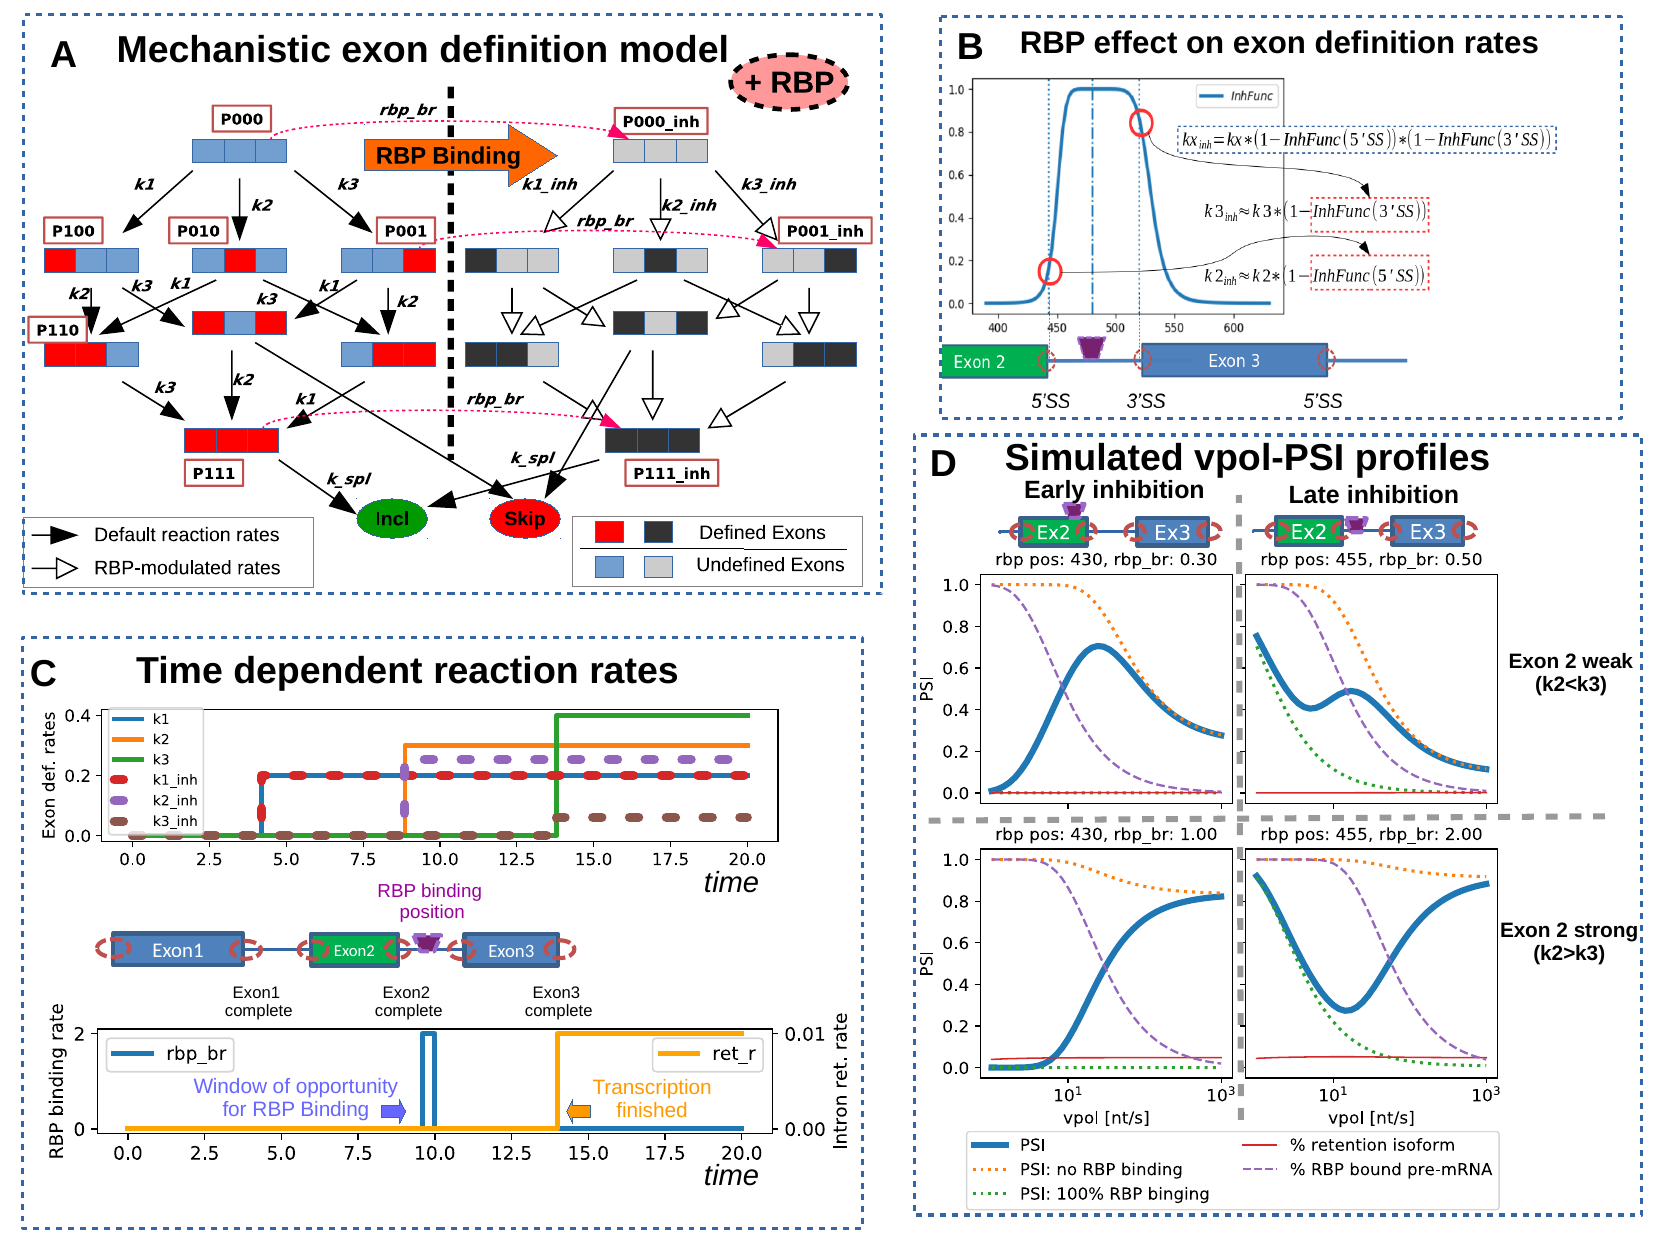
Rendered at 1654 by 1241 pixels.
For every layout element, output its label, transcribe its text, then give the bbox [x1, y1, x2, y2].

text_box [711, 560, 721, 572]
text_box [769, 178, 797, 190]
text_box [465, 343, 559, 366]
text_box [413, 935, 442, 952]
text_box [689, 199, 717, 211]
text_box [185, 425, 279, 452]
text_box [251, 199, 273, 211]
text_box Exon 2 weak (k2<k3) [1482, 642, 1654, 734]
text_box [539, 170, 615, 234]
text_box [614, 311, 707, 335]
text_box [528, 451, 556, 467]
text_box [98, 279, 217, 335]
text_box [447, 299, 454, 311]
text_box [447, 318, 454, 331]
text_box D [915, 435, 976, 496]
text_box [707, 380, 787, 429]
text_box Exon 2 strong (k2>k3) [1473, 910, 1654, 1003]
text_box [168, 216, 229, 245]
text_box [792, 557, 814, 572]
picture [942, 18, 1620, 417]
text_box [193, 136, 287, 163]
text_box [1021, 512, 1087, 545]
text_box [743, 557, 752, 572]
text_box [741, 178, 763, 190]
text_box [43, 216, 104, 245]
text_box [181, 277, 191, 289]
picture [22, 707, 797, 874]
text_box Transcription finished [567, 1068, 737, 1131]
text_box [550, 178, 578, 190]
text_box [447, 241, 454, 254]
text_box [465, 249, 559, 272]
text_box [447, 125, 454, 138]
text_box RBP effect on exon definition rates [1005, 18, 1654, 76]
text_box [223, 350, 254, 421]
text_box [732, 560, 742, 572]
text_box [649, 178, 683, 241]
text_box [595, 522, 624, 543]
text_box [1137, 518, 1208, 545]
text_box [134, 178, 155, 190]
text_box A [35, 26, 93, 84]
text_box Exon3 complete [510, 975, 608, 1028]
text_box [209, 530, 220, 542]
text_box [447, 279, 454, 292]
text_box [341, 343, 435, 366]
text_box [773, 525, 795, 539]
picture [27, 1000, 853, 1185]
text_box [179, 563, 189, 575]
text_box [756, 524, 766, 540]
text_box [237, 528, 269, 542]
text_box [816, 528, 826, 540]
text_box [519, 279, 638, 336]
text_box [825, 560, 834, 572]
text_box [271, 563, 280, 575]
text_box [95, 560, 108, 575]
text_box C [15, 645, 76, 706]
text_box [795, 528, 805, 540]
text_box [397, 295, 419, 307]
text_box [306, 393, 316, 405]
text_box [644, 522, 673, 543]
text_box [193, 311, 287, 335]
text_box [1345, 518, 1367, 533]
text_box Simulated vpol-PSI profiles [990, 429, 1654, 486]
text_box [179, 528, 208, 542]
text_box B [942, 18, 1003, 79]
text_box [1276, 517, 1342, 545]
text_box [447, 395, 454, 408]
text_box [722, 557, 731, 572]
text_box [150, 528, 156, 542]
text_box [380, 287, 397, 335]
text_box [447, 183, 454, 196]
text_box [797, 287, 821, 335]
text_box [183, 458, 245, 487]
text_box [522, 178, 543, 190]
text_box [775, 557, 784, 572]
text_box [210, 560, 231, 575]
text_box [194, 561, 210, 575]
text_box [341, 246, 435, 272]
text_box [447, 434, 454, 447]
text_box [607, 120, 709, 163]
text_box [500, 287, 524, 335]
text_box [270, 530, 279, 542]
text_box [256, 292, 278, 305]
text_box [1393, 517, 1463, 545]
text_box [122, 560, 134, 575]
text_box Exon2 complete [360, 975, 458, 1028]
text_box [641, 350, 665, 421]
text_box Early inhibition [990, 468, 1239, 512]
text_box [221, 530, 230, 542]
text_box [755, 52, 850, 112]
text_box Exon1 complete [210, 975, 308, 1028]
text_box Exon1 [113, 933, 243, 966]
text_box time [689, 859, 844, 908]
text_box Exon2 [310, 933, 398, 966]
text_box [122, 170, 194, 234]
text_box [238, 561, 270, 575]
text_box [170, 277, 183, 289]
text_box [714, 528, 724, 540]
text_box [364, 121, 558, 187]
text_box [510, 451, 523, 464]
text_box [753, 560, 763, 572]
text_box [714, 170, 873, 272]
text_box [95, 527, 119, 542]
text_box [193, 249, 287, 272]
text_box [326, 472, 339, 485]
text_box [644, 557, 673, 578]
text_box [697, 557, 709, 572]
text_box [121, 380, 185, 421]
text_box [814, 560, 824, 572]
text_box [601, 228, 612, 232]
text_box [447, 415, 454, 427]
text_box Window of opportunity for RBP Binding [164, 1067, 428, 1129]
text_box [375, 216, 438, 246]
text_box [447, 337, 454, 350]
text_box [211, 120, 273, 133]
text_box [293, 169, 373, 234]
text_box Time dependent reaction rates [121, 641, 827, 699]
text_box [683, 279, 802, 336]
text_box [262, 279, 381, 335]
text_box [447, 376, 454, 389]
text_box [724, 524, 733, 539]
text_box [447, 357, 454, 369]
text_box [119, 526, 145, 542]
text_box [344, 472, 372, 488]
text_box time [689, 1151, 844, 1201]
text_box [154, 381, 176, 394]
text_box [142, 563, 156, 575]
text_box [466, 392, 497, 408]
text_box [745, 528, 755, 540]
text_box [44, 249, 138, 272]
text_box [447, 202, 454, 215]
text_box Late inhibition [1250, 473, 1498, 516]
text_box Exon3 [464, 933, 558, 966]
text_box [700, 525, 713, 539]
text_box [835, 560, 844, 572]
text_box [278, 459, 428, 539]
text_box [764, 560, 774, 572]
text_box [624, 458, 720, 487]
text_box [576, 214, 607, 232]
text_box Mechanistic exon definition model [101, 20, 755, 120]
text_box [157, 560, 178, 575]
text_box [614, 214, 635, 227]
text_box [614, 249, 707, 272]
text_box [337, 178, 359, 190]
text_box [447, 221, 454, 234]
text_box [31, 525, 79, 545]
text_box RBP binding position [357, 873, 508, 935]
text_box [504, 392, 525, 405]
text_box [762, 343, 856, 366]
text_box [27, 287, 138, 366]
text_box [381, 1099, 406, 1124]
text_box [295, 392, 308, 405]
text_box [109, 560, 121, 575]
picture [914, 546, 1524, 1224]
text_box [31, 556, 79, 580]
text_box [162, 530, 178, 542]
text_box [595, 557, 624, 578]
text_box [254, 341, 700, 539]
text_box [447, 260, 454, 273]
text_box [735, 528, 744, 539]
text_box [231, 178, 248, 241]
text_box [806, 528, 815, 539]
